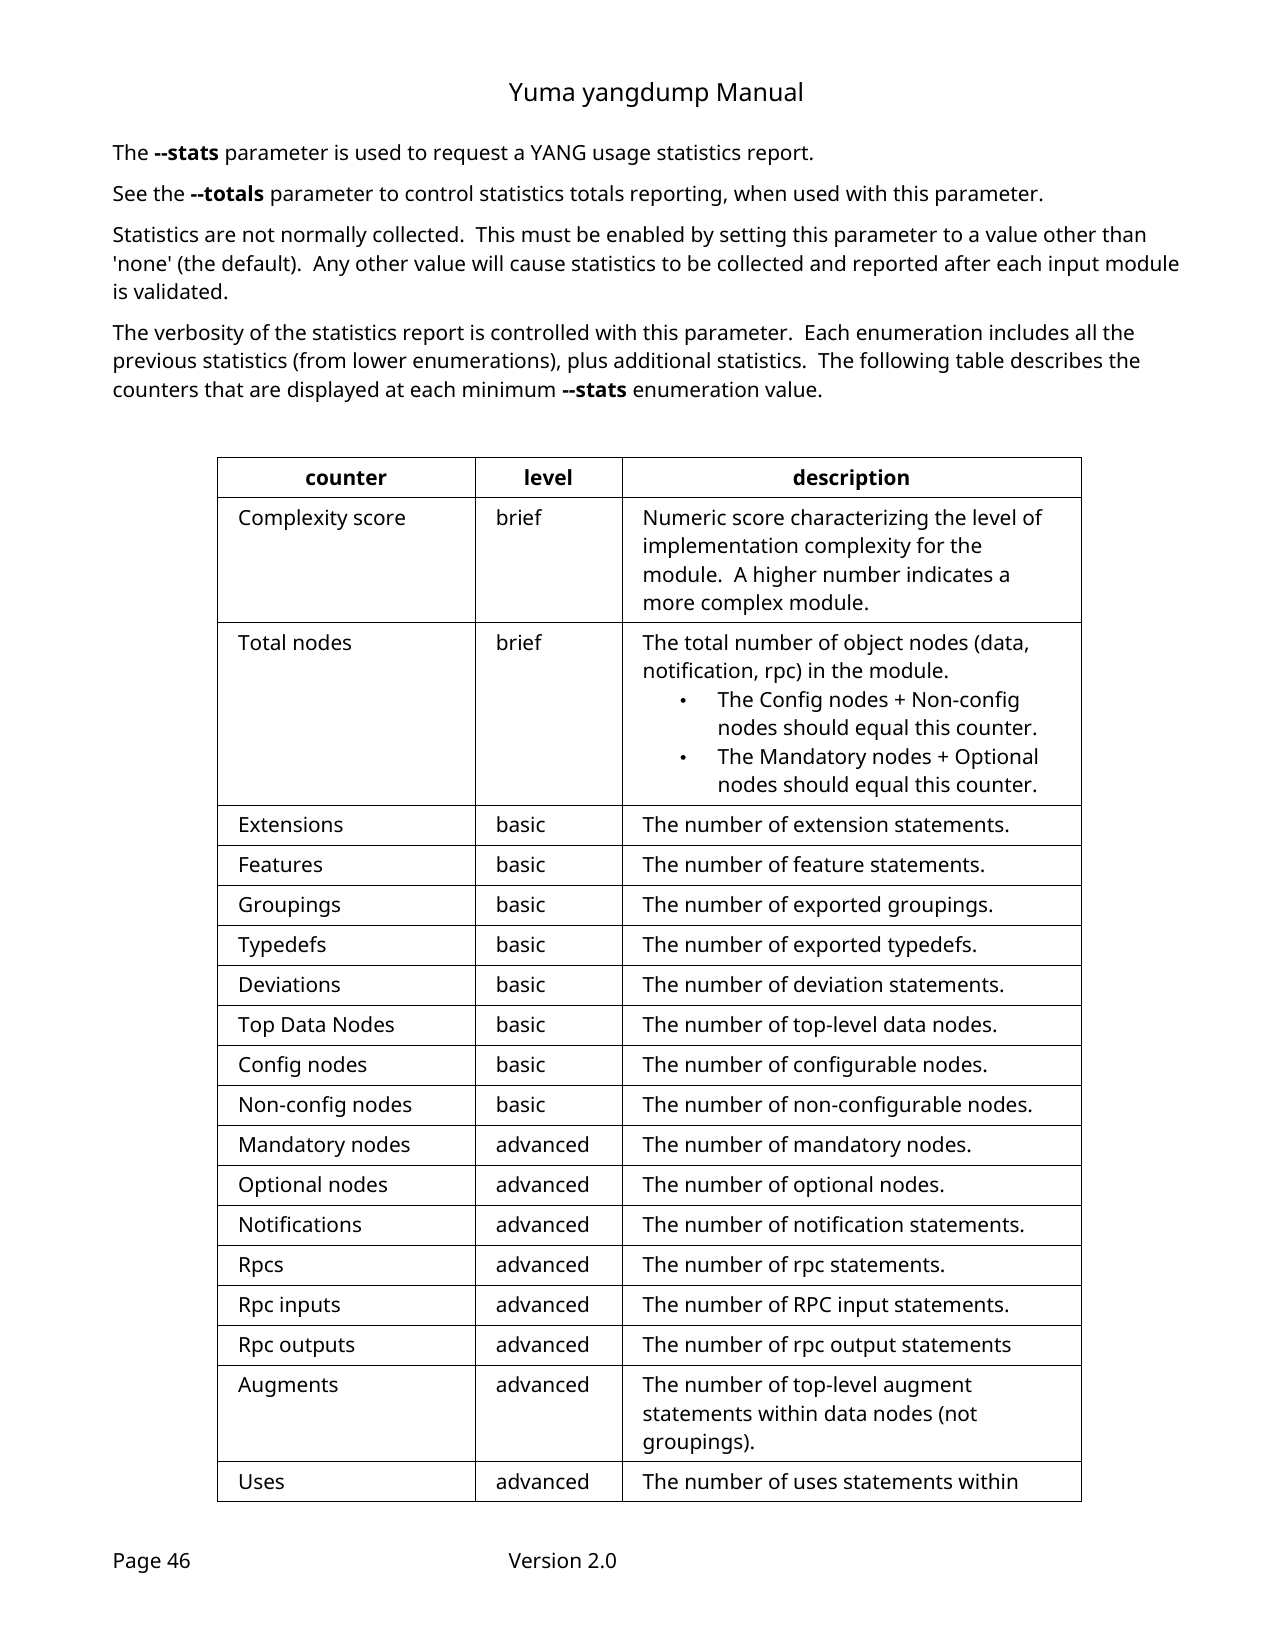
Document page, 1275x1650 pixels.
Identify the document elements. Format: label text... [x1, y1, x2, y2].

table_cell advanced [476, 1206, 622, 1244]
table_cell basic [476, 1086, 622, 1124]
table_cell The number of optional nodes. [623, 1166, 1081, 1204]
table_cell basic [476, 846, 622, 884]
text The --stats parameter is used to request a YANG usage statistics report. [112, 138, 1200, 167]
text See the --totals parameter to control statistics totals reporting, when used with this parameter. [112, 179, 1200, 208]
table_cell The number of notification statements. [623, 1206, 1081, 1244]
table_cell The number of exported typedefs. [623, 926, 1081, 964]
table_cell brief [476, 623, 622, 804]
table_cell The number of top-level data nodes. [623, 1006, 1081, 1044]
table_cell Total nodes [218, 623, 475, 804]
table_cell advanced [476, 1286, 622, 1324]
text Statistics are not normally collected. This must be enabled by setting this parameter to a value other than 'none' (the default). Any other value will cause statistics to be collected and reported after each input module is validated. [112, 220, 1200, 306]
table_cell basic [476, 966, 622, 1004]
table_cell advanced [476, 1462, 622, 1501]
table_header level [476, 458, 622, 497]
table_cell advanced [476, 1326, 622, 1364]
table_cell The number of rpc statements. [623, 1246, 1081, 1284]
table_cell The total number of object nodes (data, notification, rpc) in the module. The Config nodes + Non-config nodes should equal this counter. The Mandatory nodes + Optional nodes should equal this counter. [623, 623, 1081, 804]
table_cell Notifications [218, 1206, 475, 1244]
table_cell basic [476, 1006, 622, 1044]
table_cell advanced [476, 1366, 622, 1461]
table_cell Optional nodes [218, 1166, 475, 1204]
table_cell The number of non-configurable nodes. [623, 1086, 1081, 1124]
table_cell The number of mandatory nodes. [623, 1126, 1081, 1164]
table_cell Groupings [218, 886, 475, 924]
table_cell basic [476, 886, 622, 924]
table_cell Rpc outputs [218, 1326, 475, 1364]
table_cell advanced [476, 1166, 622, 1204]
table_cell Mandatory nodes [218, 1126, 475, 1164]
table_cell The number of uses statements within [623, 1462, 1081, 1501]
table_cell brief [476, 498, 622, 622]
table_cell Deviations [218, 966, 475, 1004]
table_cell The number of RPC input statements. [623, 1286, 1081, 1324]
table_cell Rpcs [218, 1246, 475, 1284]
table_cell The number of extension statements. [623, 806, 1081, 844]
table_cell Augments [218, 1366, 475, 1461]
table_cell basic [476, 926, 622, 964]
table_cell The number of exported groupings. [623, 886, 1081, 924]
table_cell Features [218, 846, 475, 884]
table_cell basic [476, 806, 622, 844]
table_cell The number of top-level augment statements within data nodes (not groupings). [623, 1366, 1081, 1461]
table_cell The number of deviation statements. [623, 966, 1081, 1004]
table_cell Complexity score [218, 498, 475, 622]
table_cell The number of configurable nodes. [623, 1046, 1081, 1084]
text The verbosity of the statistics report is controlled with this parameter. Each enumeration includes all the previous statistics (from lower enumerations), plus additional statistics. The following table describes the counters that are displayed at each minimum --stats enumeration value. [112, 318, 1200, 403]
table_cell Typedefs [218, 926, 475, 964]
table_cell Top Data Nodes [218, 1006, 475, 1044]
table_cell basic [476, 1046, 622, 1084]
table_cell Non-config nodes [218, 1086, 475, 1124]
table_cell Uses [218, 1462, 475, 1501]
table_cell Extensions [218, 806, 475, 844]
table_header counter [218, 458, 475, 497]
table_cell advanced [476, 1126, 622, 1164]
table_cell Rpc inputs [218, 1286, 475, 1324]
table_cell Numeric score characterizing the level of implementation complexity for the module. A higher number indicates a more complex module. [623, 498, 1081, 622]
table_cell The number of feature statements. [623, 846, 1081, 884]
table_cell advanced [476, 1246, 622, 1284]
table_cell The number of rpc output statements [623, 1326, 1081, 1364]
table_cell Config nodes [218, 1046, 475, 1084]
table_header description [623, 458, 1081, 497]
